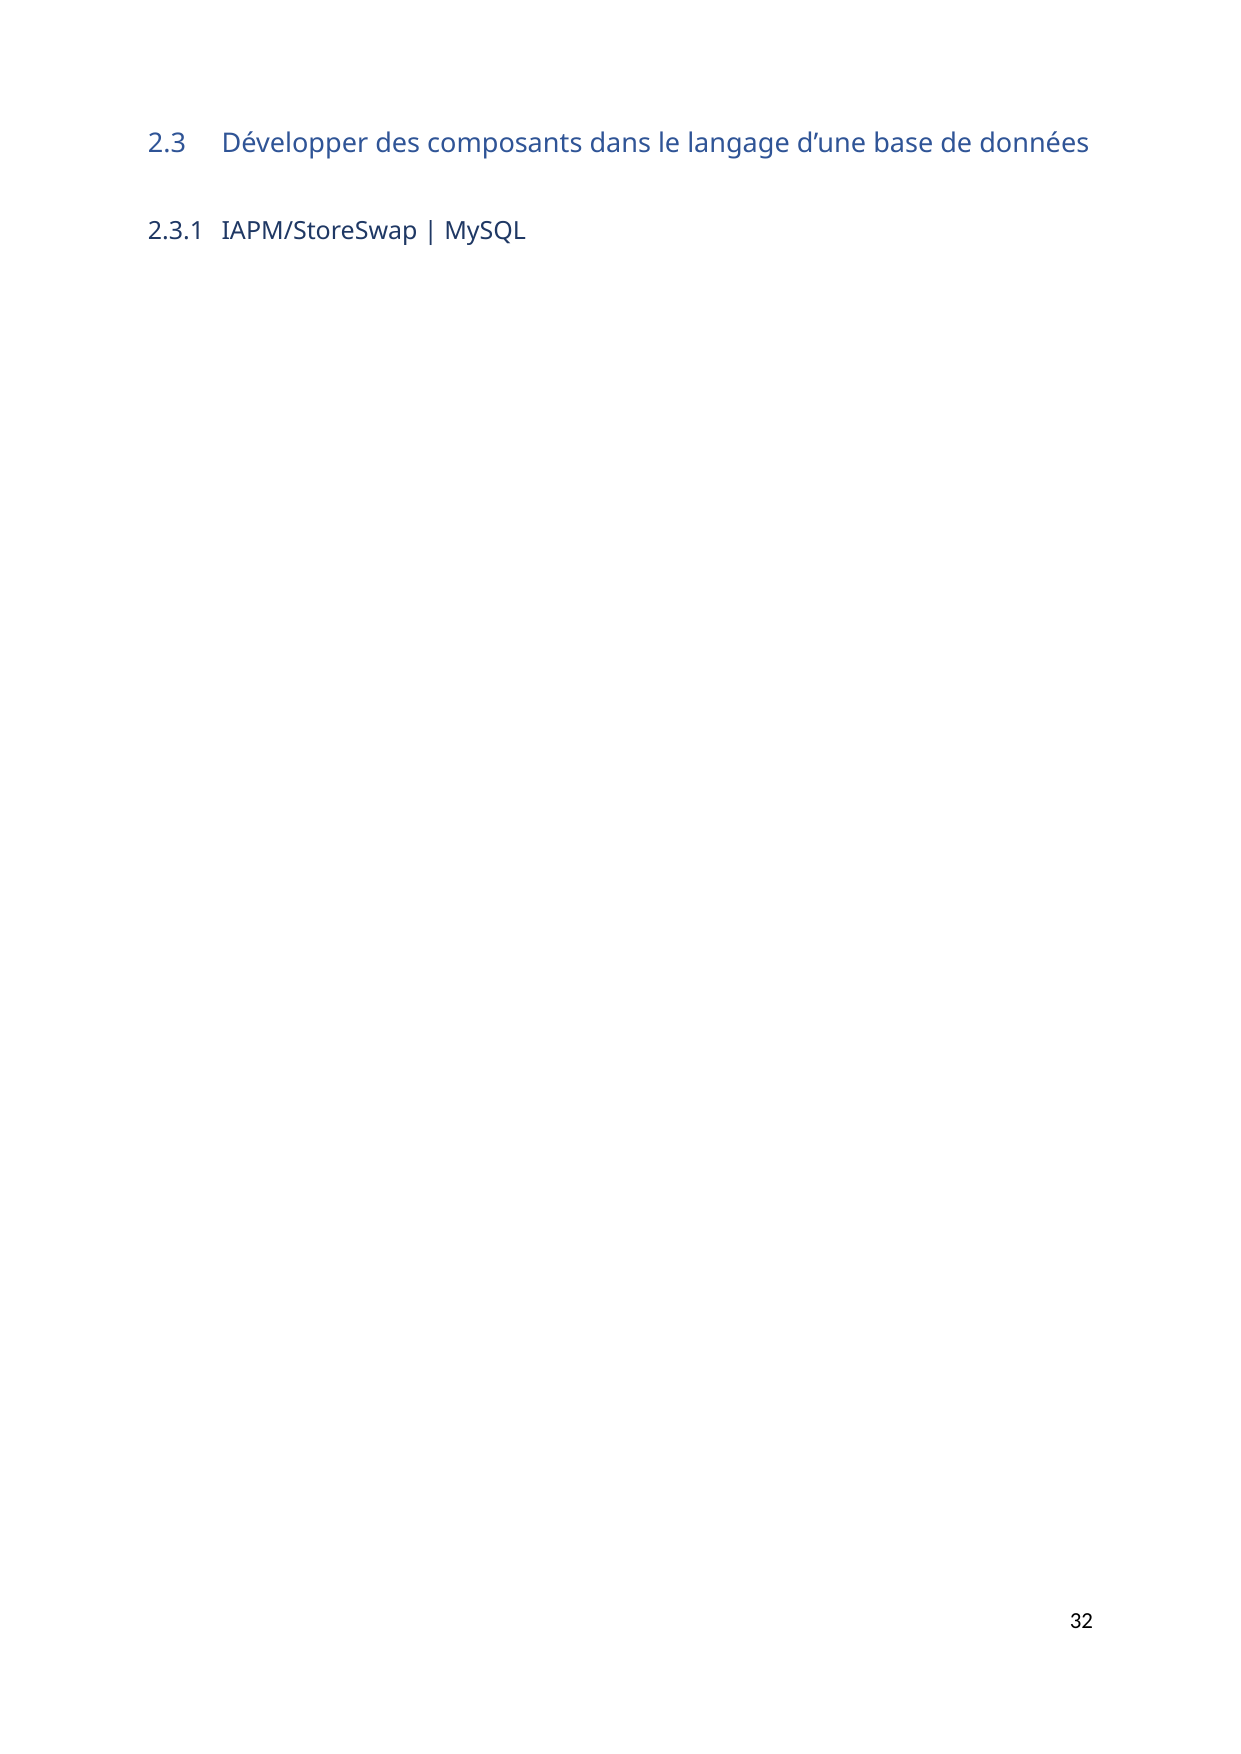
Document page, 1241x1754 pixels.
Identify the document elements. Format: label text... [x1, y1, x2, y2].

subtitle 2.3.1 IAPM/StoreSwap | MySQL [148, 213, 1093, 247]
subtitle 2.3 Développer des composants dans le langage d’une base de données [148, 124, 1093, 161]
